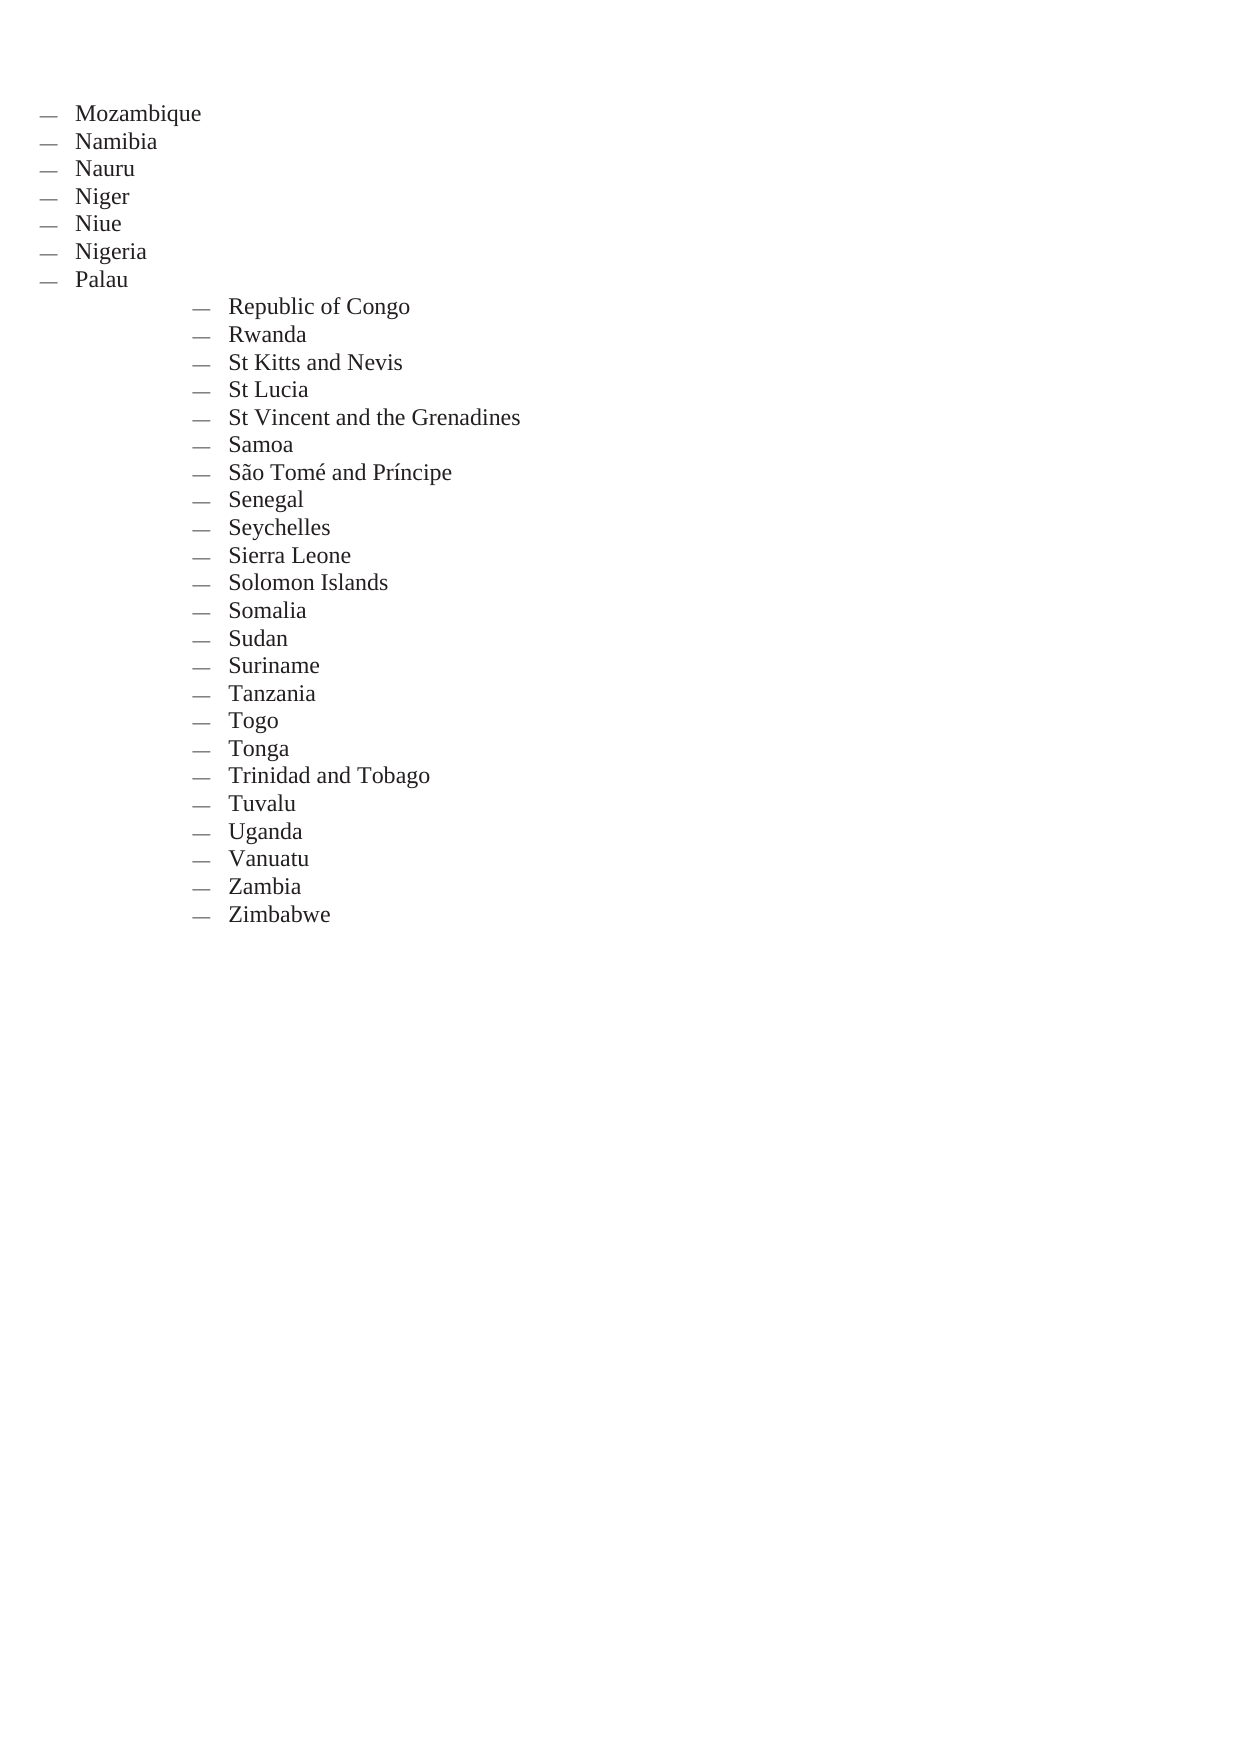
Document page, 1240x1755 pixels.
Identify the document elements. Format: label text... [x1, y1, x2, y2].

list Nauru [39, 154, 1164, 182]
list Rwanda [192, 320, 1164, 347]
list Tonga [192, 734, 1164, 762]
list Solomon Islands [192, 568, 1164, 596]
list Somalia [192, 596, 1164, 623]
list Namibia [39, 127, 1164, 154]
list St Kitts and Nevis [192, 347, 1164, 375]
list São Tomé and Príncipe [192, 458, 1164, 486]
list Zambia [192, 872, 1164, 899]
list Trinidad and Tobago [192, 762, 1164, 789]
list Niger [39, 182, 1164, 209]
list Suriname [192, 651, 1164, 679]
list Palau [39, 265, 1164, 292]
list Sudan [192, 623, 1164, 651]
list Sierra Leone [192, 541, 1164, 568]
list Seychelles [192, 513, 1164, 541]
list Samoa [192, 430, 1164, 458]
list St Lucia [192, 375, 1164, 403]
list Vanuatu [192, 844, 1164, 872]
list Republic of Congo [192, 292, 1164, 320]
list Nigeria [39, 237, 1164, 265]
list Niue [39, 209, 1164, 237]
list Senegal [192, 486, 1164, 513]
list Togo [192, 706, 1164, 734]
list Tanzania [192, 679, 1164, 706]
list Mozambique [39, 99, 1164, 127]
list Tuvalu [192, 789, 1164, 817]
list Uganda [192, 817, 1164, 844]
list Zimbabwe [192, 899, 1164, 927]
list St Vincent and the Grenadines [192, 403, 1164, 430]
